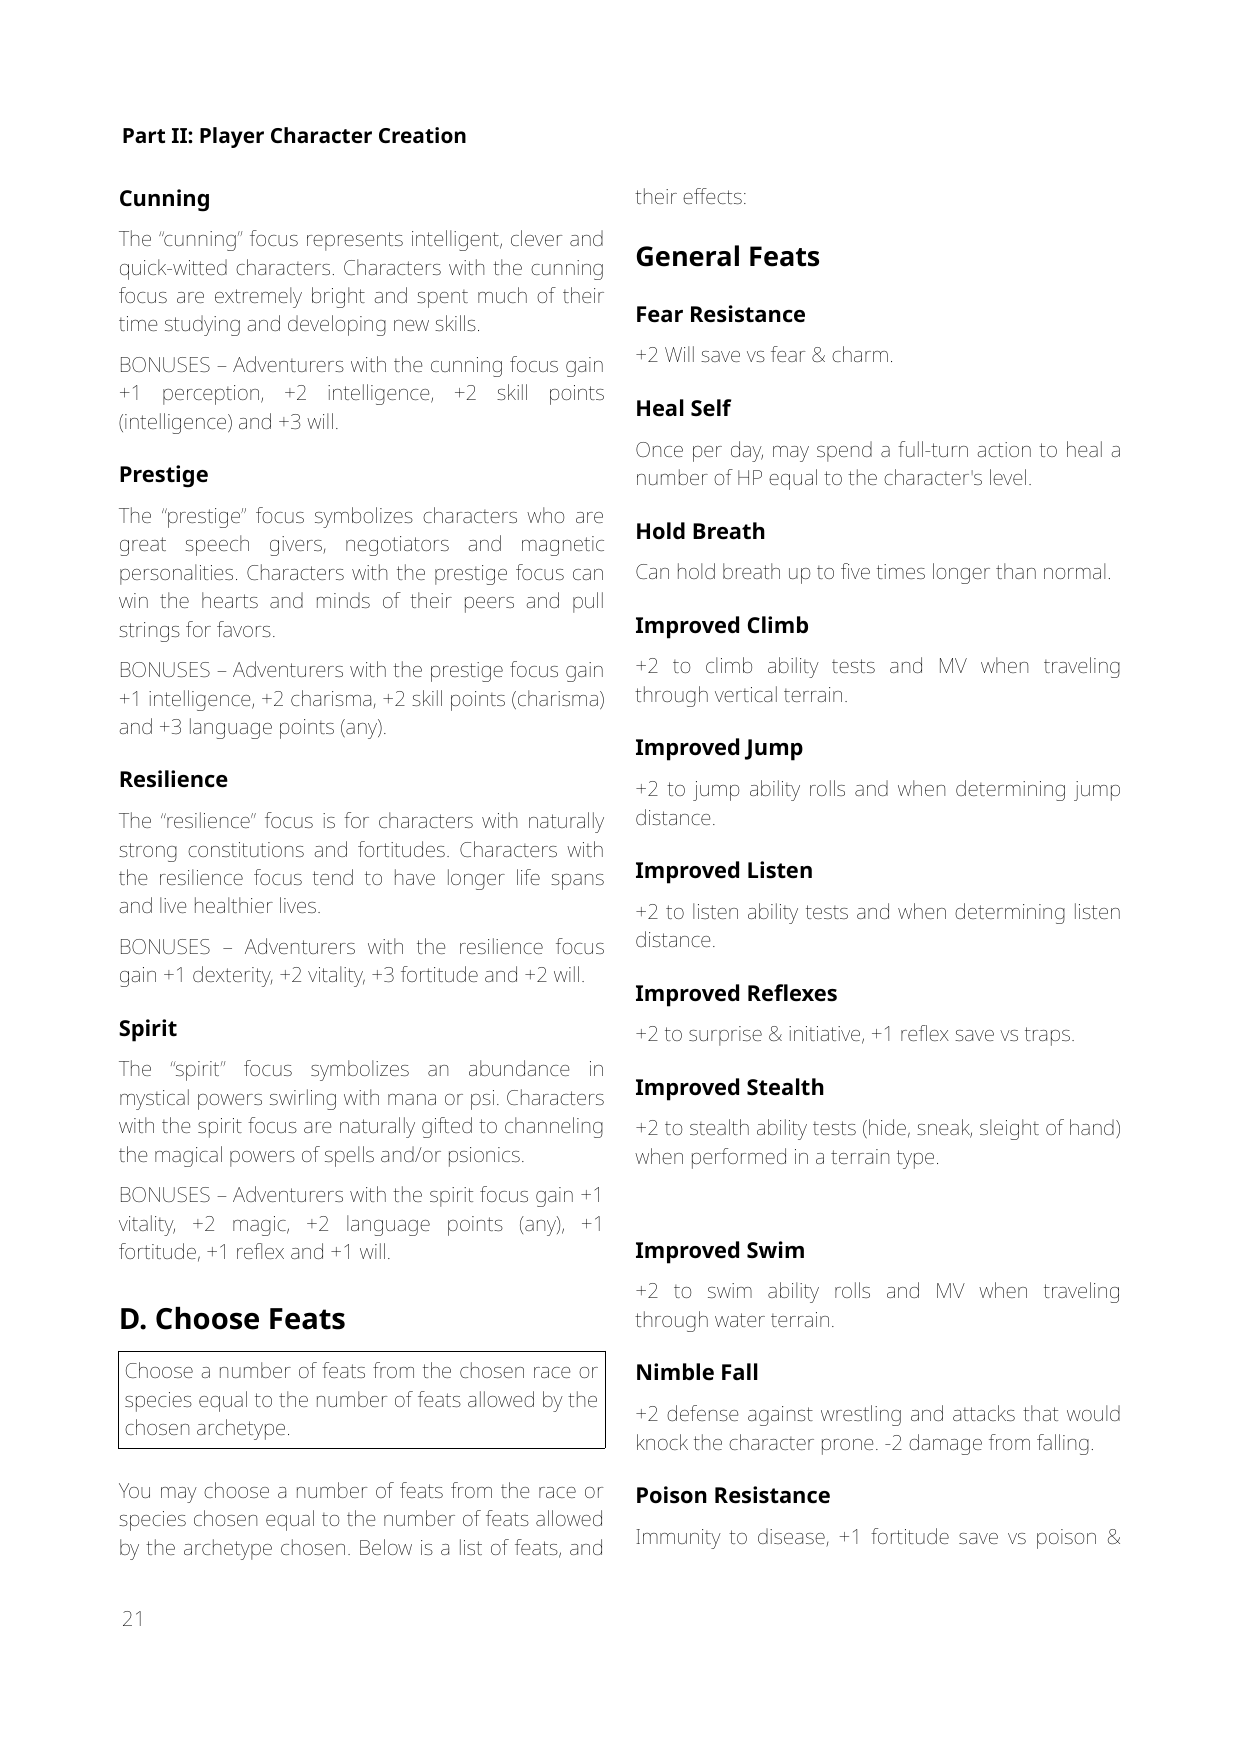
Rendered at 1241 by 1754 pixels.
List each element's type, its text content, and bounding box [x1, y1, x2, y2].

text +2 to climb ability tests and MV when traveling through vertical terrain. [635, 652, 1122, 708]
text The “resilience” focus is for characters with naturally strong constitutions and fortitudes. Characters with the resilience focus tend to have longer life spans and live healthier lives. [118, 806, 605, 920]
text Prestige [118, 459, 605, 489]
text Cunning [118, 182, 605, 212]
text +2 defense against wrestling and attacks that would knock the character prone. -2 damage from falling. [635, 1399, 1122, 1456]
text +2 to listen ability tests and when determining listen distance. [635, 897, 1122, 954]
text Improved Swim [635, 1235, 1122, 1264]
table_header Choose a number of feats from the chosen race or species equal to the number of feats allowed by the chosen archetype. [119, 1352, 605, 1447]
text Improved Listen [635, 855, 1122, 885]
text BONUSES – Adventurers with the spirit focus gain +1 vitality, +2 magic, +2 language points (any), +1 fortitude, +1 reflex and +1 will. [118, 1180, 605, 1266]
text +2 to stealth ability tests (hide, sneak, sleight of hand) when performed in a terrain type. [635, 1113, 1122, 1170]
text their effects: [635, 182, 1122, 211]
text Poison Resistance [635, 1480, 1122, 1510]
subtitle D. Choose Feats [118, 1298, 605, 1338]
text Spirit [118, 1013, 605, 1043]
text Heal Self [635, 393, 1122, 423]
text Improved Climb [635, 610, 1122, 639]
text Improved Jump [635, 732, 1122, 762]
text Improved Stealth [635, 1072, 1122, 1102]
text Can hold breath up to five times longer than normal. [635, 557, 1122, 586]
text Nimble Fall [635, 1357, 1122, 1387]
text +2 to swim ability rolls and MV when traveling through water terrain. [635, 1277, 1122, 1333]
text BONUSES – Adventurers with the resilience focus gain +1 dexterity, +2 vitality, +3 fortitude and +2 will. [118, 932, 605, 989]
text BONUSES – Adventurers with the prestige focus gain +1 intelligence, +2 charisma, +2 skill points (charisma) and +3 language points (any). [118, 655, 605, 741]
text Immunity to disease, +1 fortitude save vs poison & [635, 1522, 1122, 1550]
text You may choose a number of feats from the race or species chosen equal to the number of feats allowed by the archetype chosen. Below is a list of feats, and [118, 1476, 605, 1561]
subtitle General Feats [635, 237, 1122, 274]
text Hold Breath [635, 516, 1122, 545]
text Resilience [118, 764, 605, 794]
text Improved Reflexes [635, 978, 1122, 1007]
text The “spirit” focus symbolizes an abundance in mystical powers swirling with mana or psi. Characters with the spirit focus are naturally gifted to channeling the magical powers of spells and/or psionics. [118, 1054, 605, 1168]
text +2 to surprise & initiative, +1 reflex save vs traps. [635, 1019, 1122, 1048]
text +2 to jump ability rolls and when determining jump distance. [635, 774, 1122, 831]
text +2 Will save vs fear & charm. [635, 341, 1122, 369]
text Once per day, may spend a full-turn action to heal a number of HP equal to the character's level. [635, 435, 1122, 492]
text Fear Resistance [635, 299, 1122, 329]
text The “prestige” focus symbolizes characters who are great speech givers, negotiators and magnetic personalities. Characters with the prestige focus can win the hearts and minds of their peers and pull strings for favors. [118, 501, 605, 643]
text The “cunning” focus represents intelligent, clever and quick-witted characters. Characters with the cunning focus are extremely bright and spent much of their time studying and developing new skills. [118, 224, 605, 338]
text BONUSES – Adventurers with the cunning focus gain +1 perception, +2 intelligence, +2 skill points (intelligence) and +3 will. [118, 350, 605, 435]
